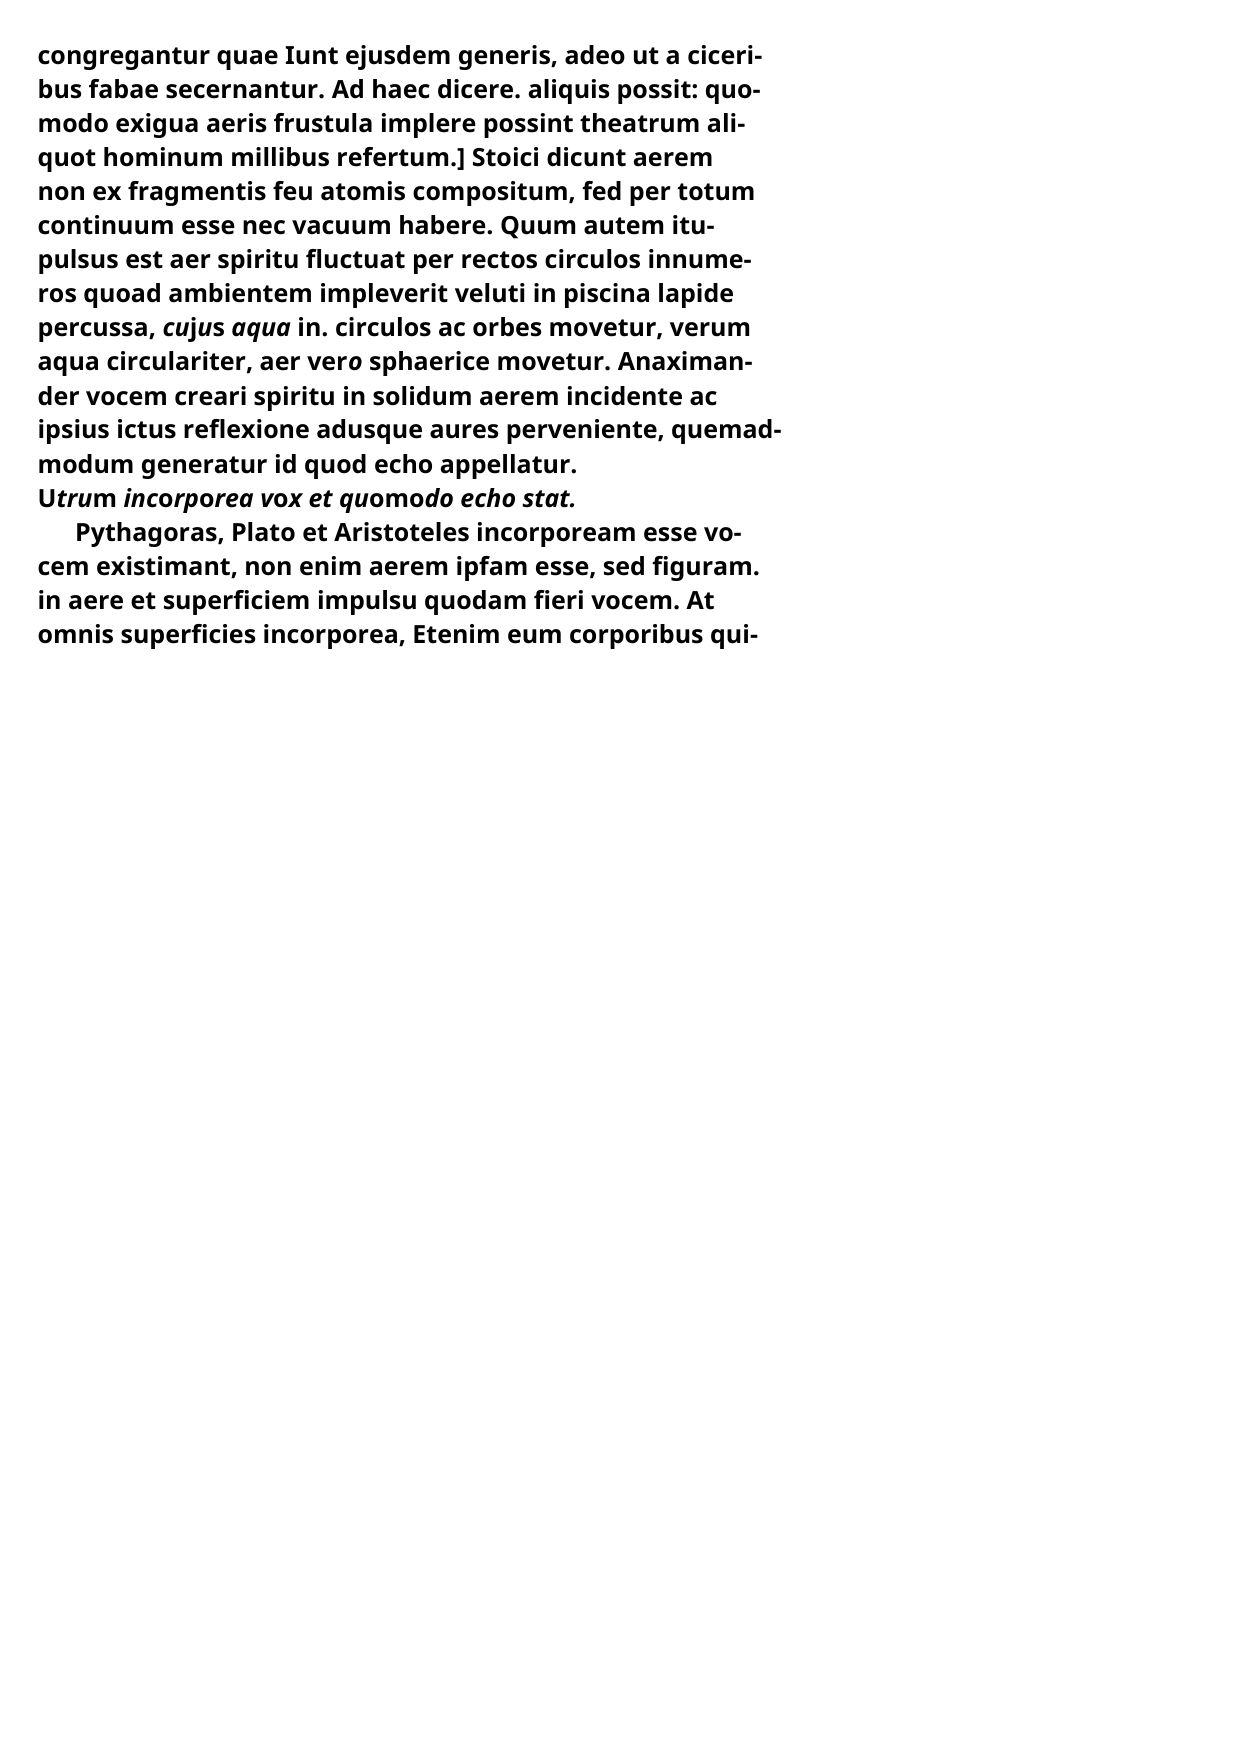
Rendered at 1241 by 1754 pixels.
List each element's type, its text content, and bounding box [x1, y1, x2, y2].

text Pythagoras, Plato et Aristoteles incorpoream esse vo- cem existimant, non enim aerem ipfam esse, sed figuram. in aere et superficiem impulsu quodam fieri vocem. At omnis superficies incorporea, Etenim eum corporibus qui- [37, 514, 1203, 651]
text Utrum incorporea vox et quomodo echo stat. [37, 480, 1203, 514]
text congregantur quae Iunt ejusdem generis, adeo ut a ciceri- bus fabae secernantur. Ad haec dicere. aliquis possit: quo- modo exigua aeris frustula implere possint theatrum ali- quot hominum millibus refertum.] Stoici dicunt aerem non ex fragmentis feu atomis compositum, fed per totum continuum esse nec vacuum habere. Quum autem itu- pulsus est aer spiritu fluctuat per rectos circulos innume- ros quoad ambientem impleverit veluti in piscina lapide percussa, cujus aqua in. circulos ac orbes movetur, verum aqua circulariter, aer vero sphaerice movetur. Anaximan- der vocem creari spiritu in solidum aerem incidente ac ipsius ictus reflexione adusque aures perveniente, quemad- modum generatur id quod echo appellatur. [37, 37, 1203, 480]
